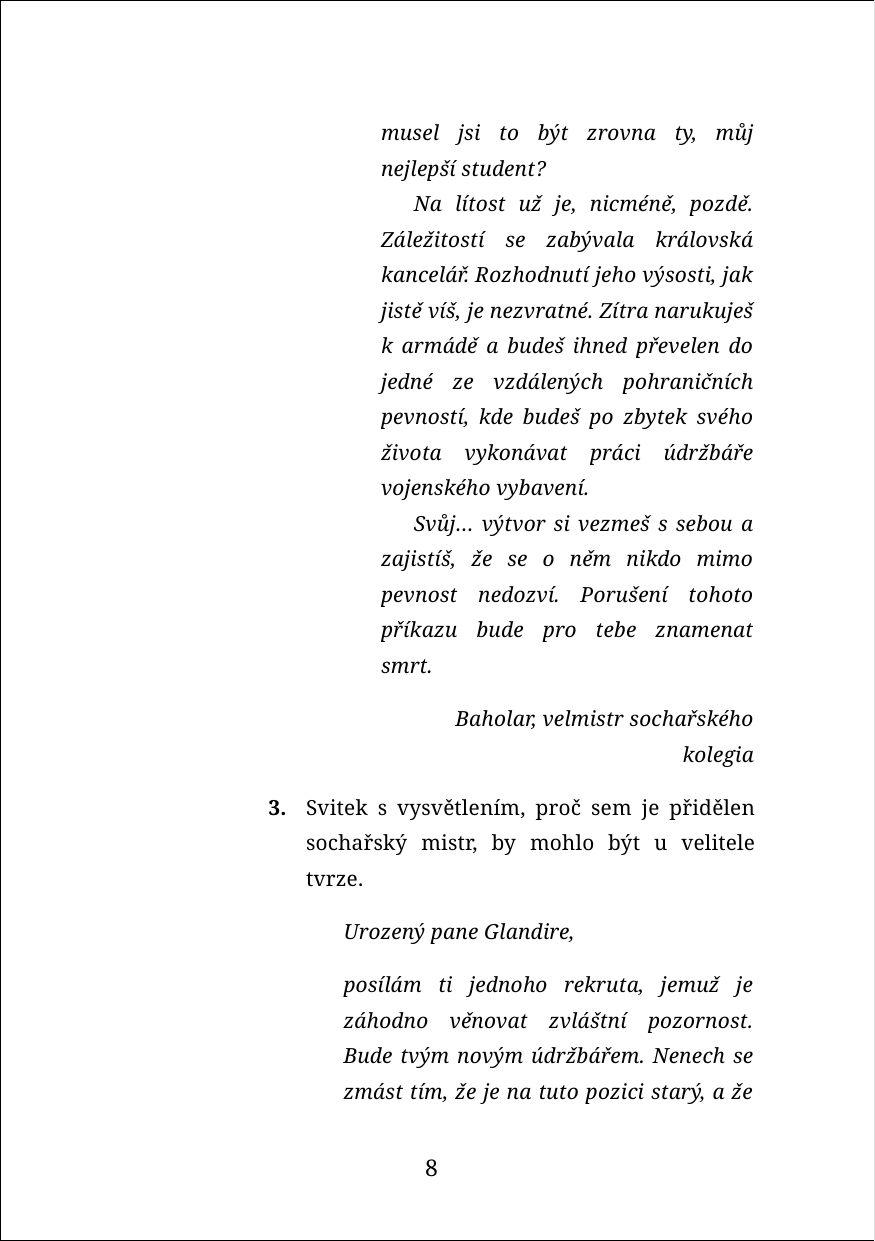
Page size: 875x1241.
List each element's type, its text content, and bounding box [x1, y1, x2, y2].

list musel jsi to být zrovna ty, můj nejlepší student? Na lítost už je, nicméně, pozdě. Záležitostí se zabývala královská kancelář. Rozhodnutí jeho výsosti, jak jistě víš, je nezvratné. Zítra narukuješ k armádě a budeš ihned převelen do jedné ze vzdálených pohraničních pevností, kde budeš po zbytek svého života vykonávat práci údržbáře vojenského vybavení. Svůj… výtvor si vezmeš s sebou a zajistíš, že se o něm nikdo mimo pevnost nedozví. Porušení tohoto příkazu bude pro tebe znamenat smrt. [343, 118, 756, 679]
list Urozený pane Glandire, [306, 917, 756, 946]
list Baholar, velmistr sochařského kolegia [343, 704, 756, 768]
list posílám ti jednoho rekruta, jemuž je záhodno věnovat zvláštní pozornost. Bude tvým novým údržbářem. Nenech se zmást tím, že je na tuto pozici starý, a že [306, 971, 756, 1106]
list Svitek s vysvětlením, proč sem je přidělen sochařský mistr, by mohlo být u velitele tvrze. [268, 793, 756, 892]
